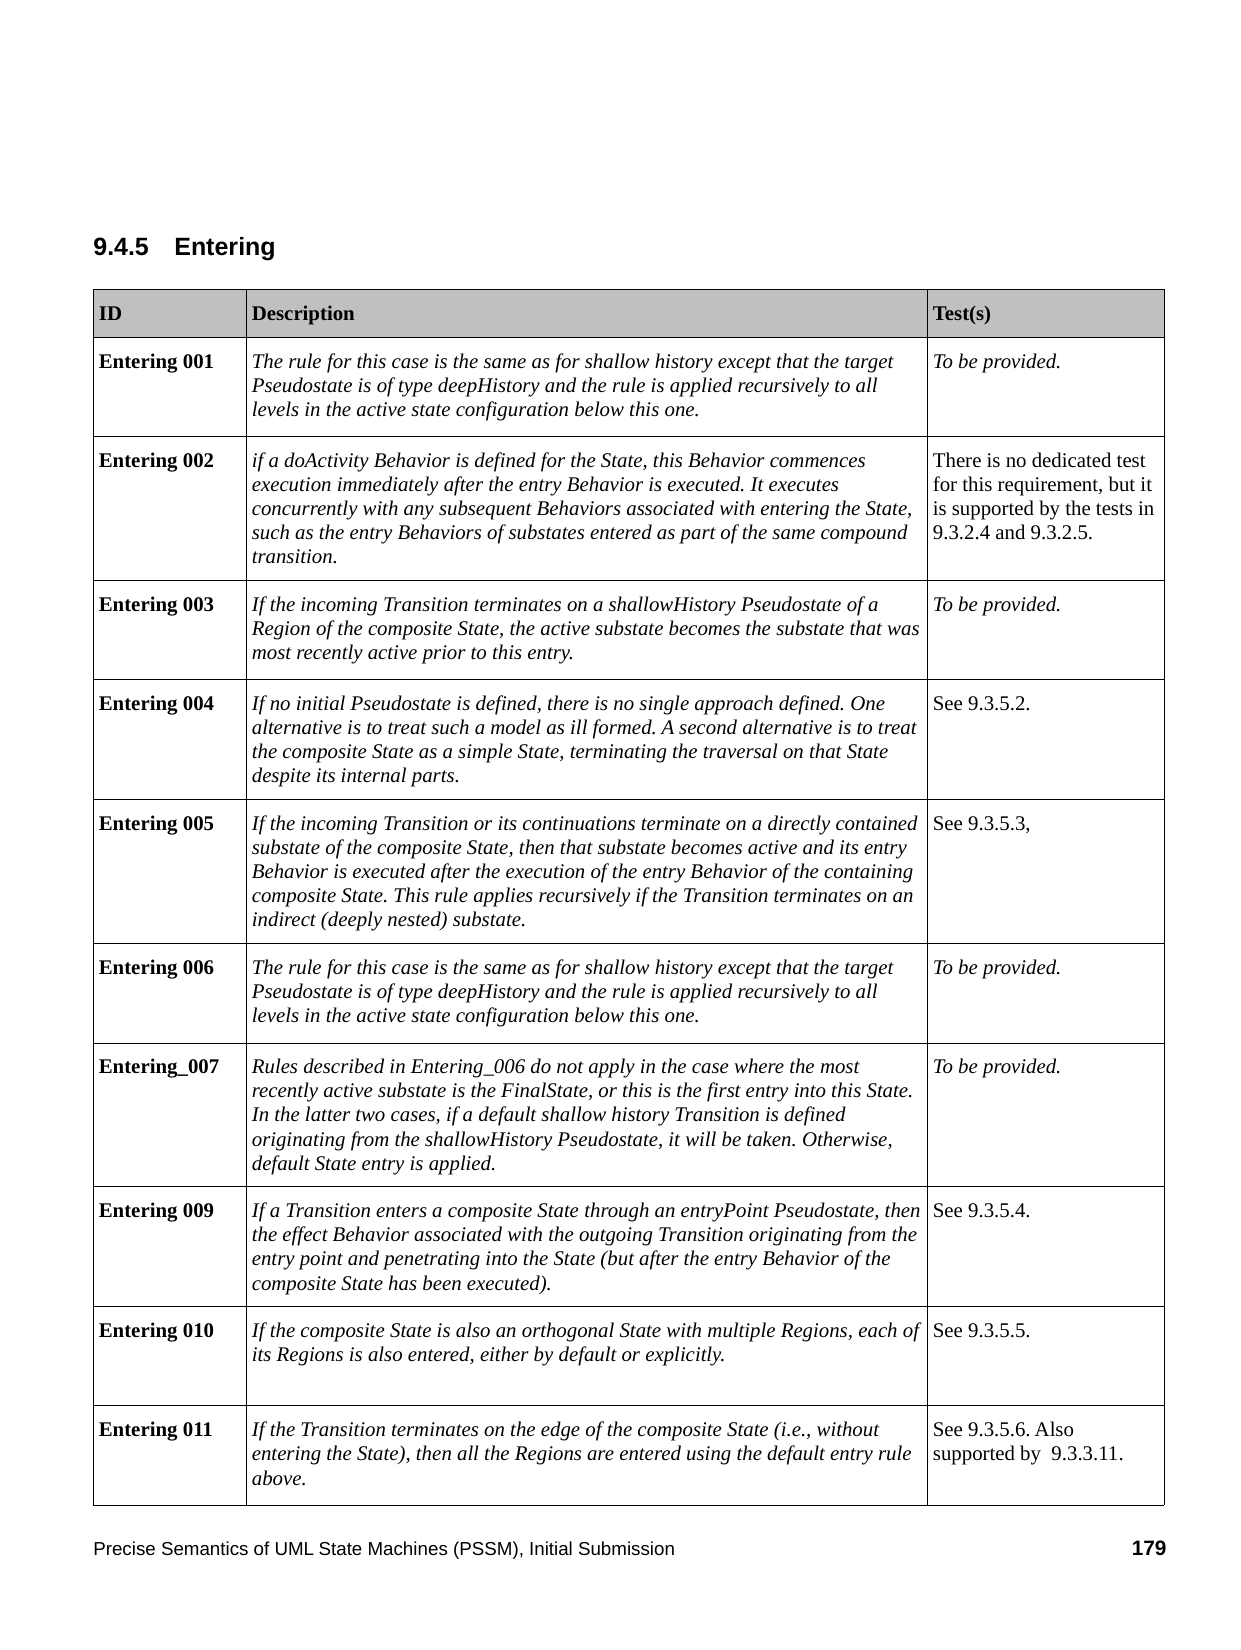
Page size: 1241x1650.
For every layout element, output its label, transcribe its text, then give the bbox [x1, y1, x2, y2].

table_cell Rules described in Entering_006 do not apply in the case where the most recently active substate is the FinalState, or this is the first entry into this State. In the latter two cases, if a default shallow history Transition is defined originating from the shallowHistory Pseudostate, it will be taken. Otherwise, default State entry is applied. [247, 1044, 927, 1186]
table_cell See 9.3.5.2. [928, 680, 1164, 799]
table_cell Entering 003 [94, 581, 246, 679]
table_header Test(s) [928, 290, 1164, 337]
subtitle Entering [93, 231, 1164, 260]
table_cell If the composite State is also an orthogonal State with multiple Regions, each of its Regions is also entered, either by default or explicitly. [247, 1307, 927, 1405]
table_cell Entering 011 [94, 1406, 246, 1504]
table_cell Entering 005 [94, 800, 246, 943]
table_cell To be provided. [928, 1044, 1164, 1186]
table_cell To be provided. [928, 581, 1164, 679]
table_cell To be provided. [928, 944, 1164, 1042]
table_cell If the Transition terminates on the edge of the composite State (i.e., without entering the State), then all the Regions are entered using the default entry rule above. [247, 1406, 927, 1504]
table_cell if a doActivity Behavior is defined for the State, this Behavior commences execution immediately after the entry Behavior is executed. It executes concurrently with any subsequent Behaviors associated with entering the State, such as the entry Behaviors of substates entered as part of the same compound transition. [247, 437, 927, 580]
table_cell If a Transition enters a composite State through an entryPoint Pseudostate, then the effect Behavior associated with the outgoing Transition originating from the entry point and penetrating into the State (but after the entry Behavior of the composite State has been executed). [247, 1187, 927, 1306]
table_cell Entering 002 [94, 437, 246, 580]
table_cell Entering 001 [94, 338, 246, 436]
table_cell See 9.3.5.3, [928, 800, 1164, 943]
table_cell To be provided. [928, 338, 1164, 436]
table_cell Entering_007 [94, 1044, 246, 1186]
table_header ID [94, 290, 246, 337]
table_header Description [247, 290, 927, 337]
table_cell Entering 006 [94, 944, 246, 1042]
table_cell There is no dedicated test for this requirement, but it is supported by the tests in 9.3.2.4 and 9.3.2.5. [928, 437, 1164, 580]
table_cell If no initial Pseudostate is defined, there is no single approach defined. One alternative is to treat such a model as ill formed. A second alternative is to treat the composite State as a simple State, terminating the traversal on that State despite its internal parts. [247, 680, 927, 799]
table_cell If the incoming Transition terminates on a shallowHistory Pseudostate of a Region of the composite State, the active substate becomes the substate that was most recently active prior to this entry. [247, 581, 927, 679]
table_cell See 9.3.5.5. [928, 1307, 1164, 1405]
table_cell The rule for this case is the same as for shallow history except that the target Pseudostate is of type deepHistory and the rule is applied recursively to all levels in the active state configuration below this one. [247, 338, 927, 436]
table_cell The rule for this case is the same as for shallow history except that the target Pseudostate is of type deepHistory and the rule is applied recursively to all levels in the active state configuration below this one. [247, 944, 927, 1042]
table_cell Entering 004 [94, 680, 246, 799]
table_cell See 9.3.5.6. Also supported by 9.3.3.11. [928, 1406, 1164, 1504]
table_cell Entering 009 [94, 1187, 246, 1306]
table_cell See 9.3.5.4. [928, 1187, 1164, 1306]
table_cell If the incoming Transition or its continuations terminate on a directly contained substate of the composite State, then that substate becomes active and its entry Behavior is executed after the execution of the entry Behavior of the containing composite State. This rule applies recursively if the Transition terminates on an indirect (deeply nested) substate. [247, 800, 927, 943]
table_cell Entering 010 [94, 1307, 246, 1405]
